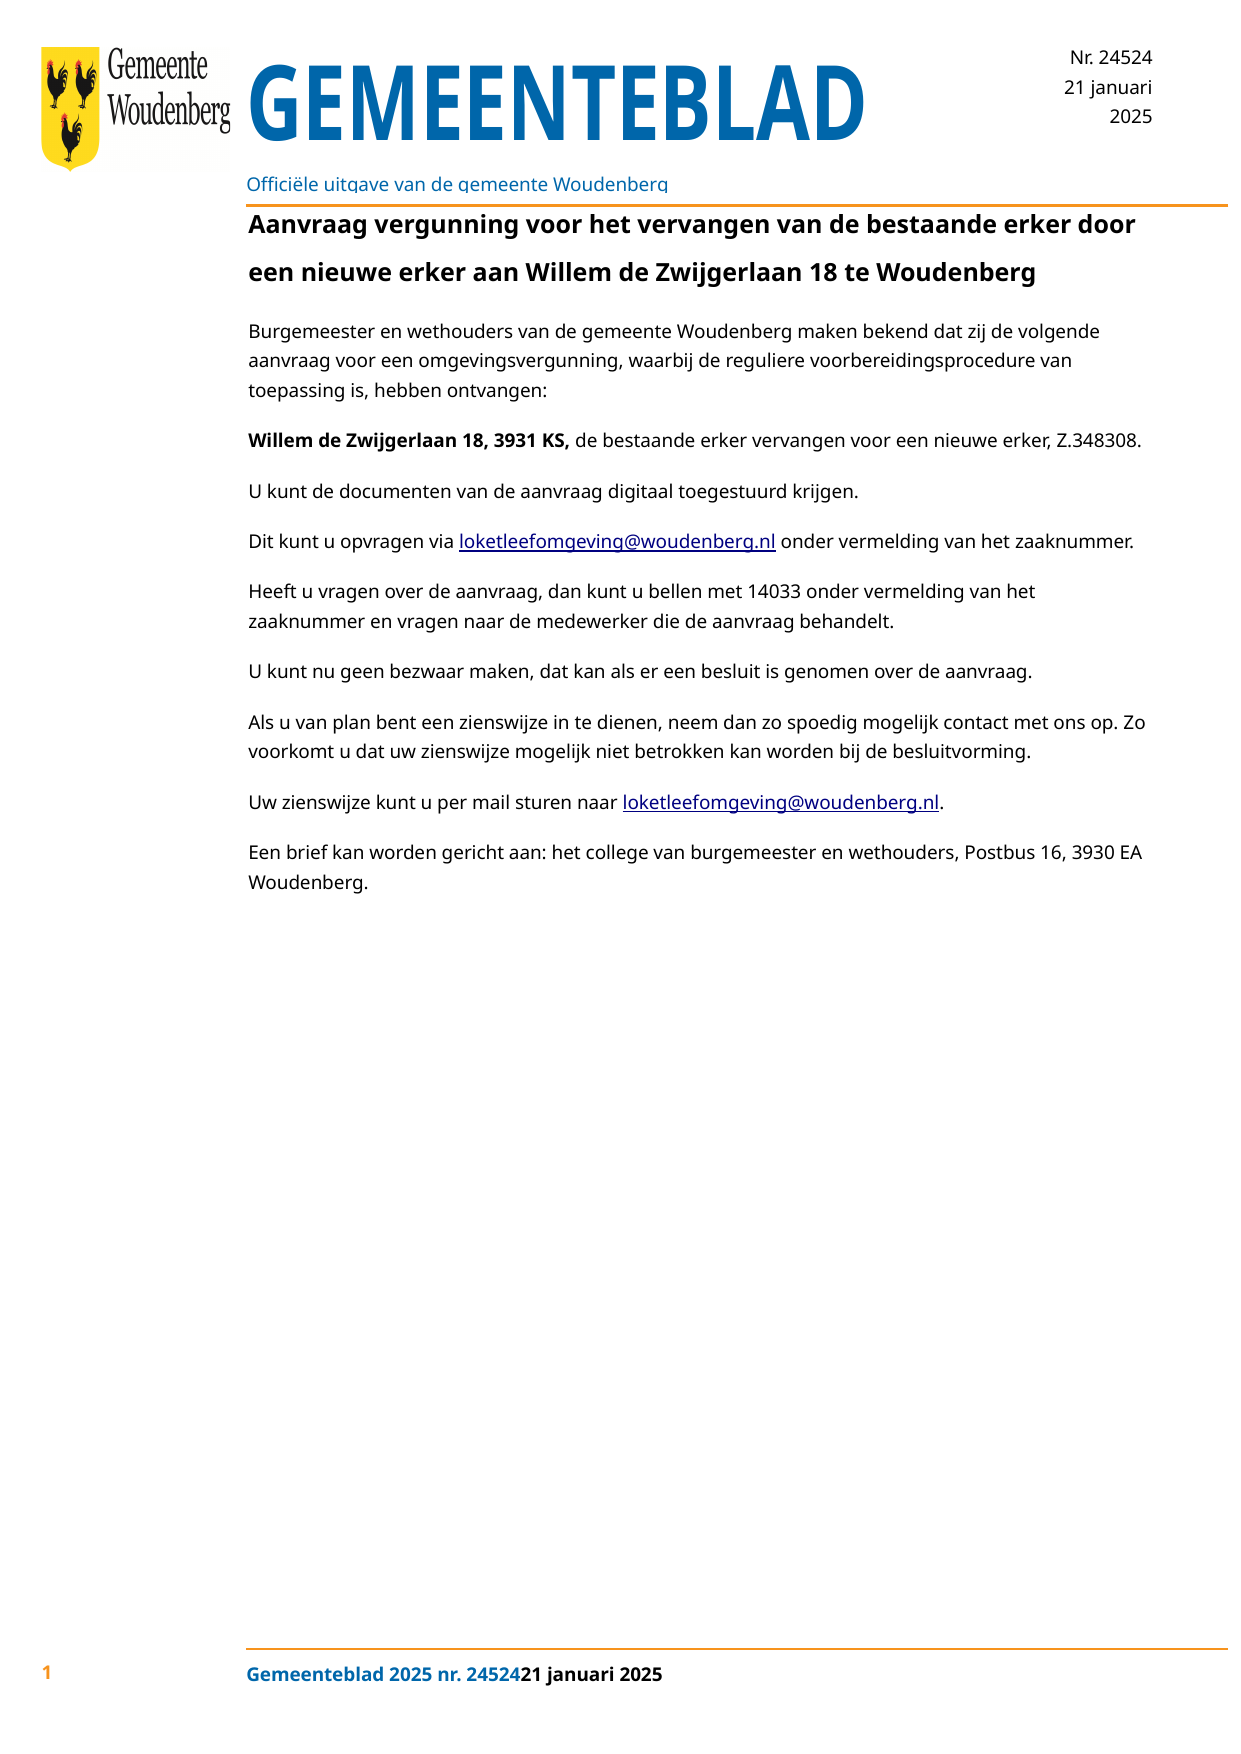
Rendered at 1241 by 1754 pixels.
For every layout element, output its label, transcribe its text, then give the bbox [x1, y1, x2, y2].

text Willem de Zwijgerlaan 18, 3931 KS, de bestaande erker vervangen voor een nieuwe erker, Z.348308. [248, 427, 1152, 453]
picture [41, 47, 231, 172]
text Uw zienswijze kunt u per mail sturen naar loketleefomgeving@woudenberg.nl. [248, 789, 1152, 815]
text Een brief kan worden gericht aan: het college van burgemeester en wethouders, Postbus 16, 3930 EA Woudenberg. [248, 839, 1152, 895]
text U kunt nu geen bezwaar maken, dat kan als er een besluit is genomen over de aanvraag. [248, 659, 1152, 684]
text Heeft u vragen over de aanvraag, dan kunt u bellen met 14033 onder vermelding van het zaaknummer en vragen naar de medewerker die de aanvraag behandelt. [248, 579, 1152, 634]
text U kunt de documenten van de aanvraag digitaal toegestuurd krijgen. [248, 478, 1152, 504]
text Aanvraag vergunning voor het vervangen van de bestaande erker door een nieuwe erker aan Willem de Zwijgerlaan 18 te Woudenberg [248, 207, 1152, 288]
text Dit kunt u opvragen via loketleefomgeving@woudenberg.nl onder vermelding van het zaaknummer. [248, 528, 1152, 554]
text Als u van plan bent een zienswijze in te dienen, neem dan zo spoedig mogelijk contact met ons op. Zo voorkomt u dat uw zienswijze mogelijk niet betrokken kan worden bij de besluitvorming. [248, 709, 1152, 764]
text Burgemeester en wethouders van de gemeente Woudenberg maken bekend dat zij de volgende aanvraag voor een omgevingsvergunning, waarbij de reguliere voorbereidingsprocedure van toepassing is, hebben ontvangen: [248, 318, 1152, 403]
